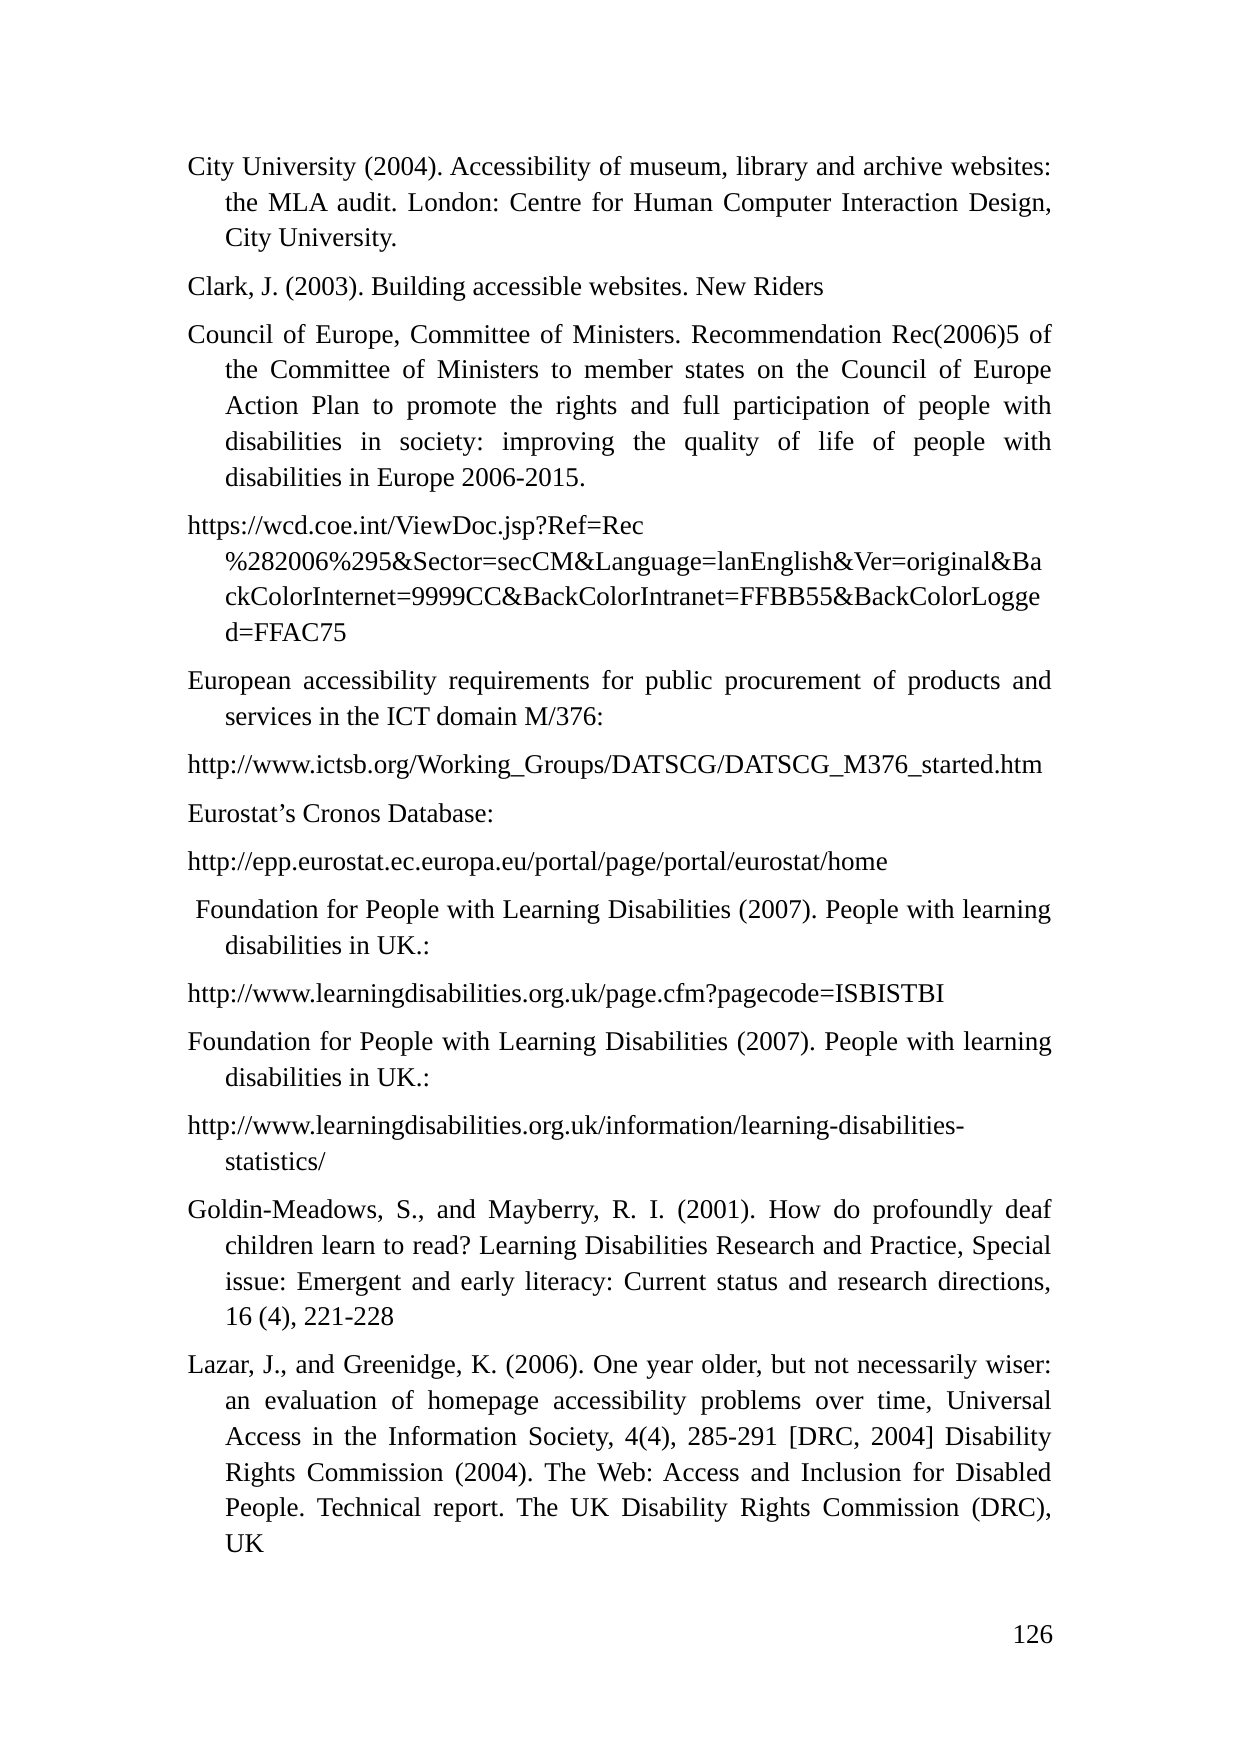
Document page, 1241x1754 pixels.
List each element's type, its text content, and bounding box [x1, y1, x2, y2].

text Lazar, J., and Greenidge, K. (2006). One year older, but not necessarily wiser: an evaluation of homepage accessibility problems over time, Universal Access in the Information Society, 4(4), 285-291 [DRC, 2004] Disability Rights Commission (2004). The Web: Access and Inclusion for Disabled People. Technical report. The UK Disability Rights Commission (DRC), UK [187, 1349, 1053, 1558]
text Council of Europe, Committee of Ministers. Recommendation Rec(2006)5 of the Committee of Ministers to member states on the Council of Europe Action Plan to promote the rights and full participation of people with disabilities in society: improving the quality of life of people with disabilities in Europe 2006-2015. [187, 318, 1053, 492]
text http://www.learningdisabilities.org.uk/page.cfm?pagecode=ISBISTBI [187, 977, 1053, 1008]
text Goldin-Meadows, S., and Mayberry, R. I. (2001). How do profoundly deaf children learn to read? Learning Disabilities Research and Practice, Special issue: Emergent and early literacy: Current status and research directions, 16 (4), 221-228 [187, 1193, 1053, 1332]
text Foundation for People with Learning Disabilities (2007). People with learning disabilities in UK.: [187, 893, 1053, 960]
text https://wcd.coe.int/ViewDoc.jsp?Ref=Rec%282006%295&Sector=secCM&Language=lanEnglish&Ver=original&BackColorInternet=9999CC&BackColorIntranet=FFBB55&BackColorLogged=FFAC75 [187, 509, 1053, 647]
text Clark, J. (2003). Building accessible websites. New Riders [187, 270, 1053, 301]
text http://www.ictsb.org/Working_Groups/DATSCG/DATSCG_M376_started.htm [187, 748, 1053, 779]
text http://www.learningdisabilities.org.uk/information/learning-disabilities-statistics/ [187, 1109, 1053, 1176]
text http://epp.eurostat.ec.europa.eu/portal/page/portal/eurostat/home [187, 845, 1053, 876]
text City University (2004). Accessibility of museum, library and archive websites: the MLA audit. London: Centre for Human Computer Interaction Design, City University. [187, 150, 1053, 253]
text European accessibility requirements for public procurement of products and services in the ICT domain M/376: [187, 664, 1053, 731]
text Foundation for People with Learning Disabilities (2007). People with learning disabilities in UK.: [187, 1025, 1053, 1092]
text Eurostat’s Cronos Database: [187, 797, 1053, 828]
